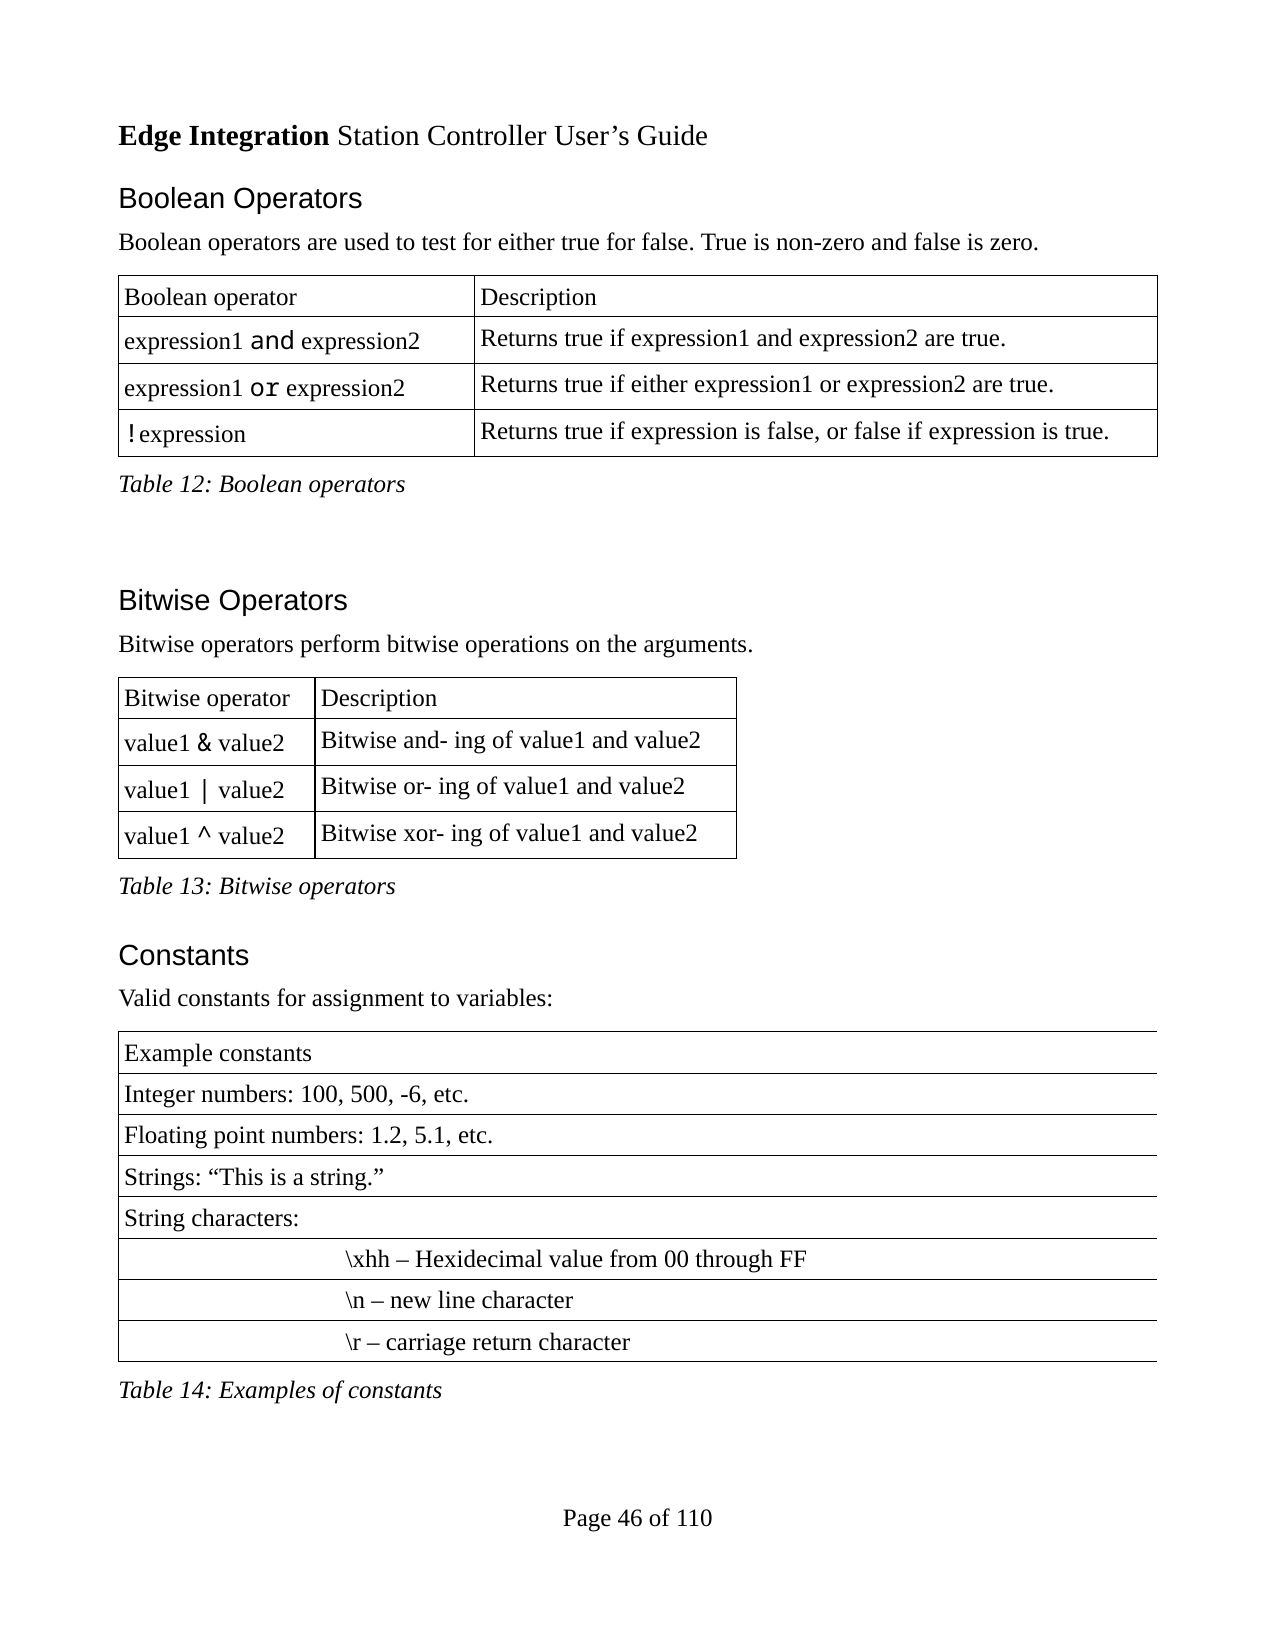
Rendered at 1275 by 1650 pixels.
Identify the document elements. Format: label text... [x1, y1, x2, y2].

text Valid constants for assignment to variables: [118, 983, 1157, 1012]
text Boolean operators are used to test for either true for false. True is non-zero and false is zero. [118, 227, 1157, 256]
table_cell Integer numbers: 100, 500, -6, etc. [119, 1074, 1157, 1114]
text Table 13: Bitwise operators [118, 871, 1157, 900]
text Table 12: Boolean operators [118, 469, 1157, 498]
subtitle Bitwise Operators [118, 583, 1157, 617]
table_cell expression1 and expression2 [119, 317, 474, 363]
table_cell Bitwise and- ing of value1 and value2 [316, 719, 736, 764]
table_cell value1 & value2 [119, 719, 314, 764]
subtitle Boolean Operators [118, 181, 1157, 215]
table_cell Bitwise or- ing of value1 and value2 [316, 766, 736, 811]
table_cell Floating point numbers: 1.2, 5.1, etc. [119, 1115, 1157, 1155]
subtitle Constants [118, 937, 1157, 971]
table_header Description [475, 276, 1157, 316]
table_cell Returns true if either expression1 or expression2 are true. [475, 364, 1157, 409]
table_cell Returns true if expression is false, or false if expression is true. [475, 410, 1157, 456]
table_header Bitwise operator [119, 678, 314, 718]
table_cell \r – carriage return character [119, 1321, 1157, 1361]
table_header Description [316, 678, 736, 718]
text Table 14: Examples of constants [118, 1375, 1157, 1403]
table_header Boolean operator [119, 276, 474, 316]
table_cell String characters: [119, 1197, 1157, 1237]
table_header Example constants [119, 1032, 1157, 1072]
table_cell !expression [119, 410, 474, 456]
table_cell value1 ^ value2 [119, 812, 314, 858]
table_cell expression1 or expression2 [119, 364, 474, 409]
table_cell Bitwise xor- ing of value1 and value2 [316, 812, 736, 858]
table_cell \xhh – Hexidecimal value from 00 through FF [119, 1239, 1157, 1279]
text Bitwise operators perform bitwise operations on the arguments. [118, 629, 1157, 658]
table_cell Strings: “This is a string.” [119, 1156, 1157, 1196]
table_cell Returns true if expression1 and expression2 are true. [475, 317, 1157, 363]
table_cell \n – new line character [119, 1280, 1157, 1320]
table_cell value1 | value2 [119, 766, 314, 811]
